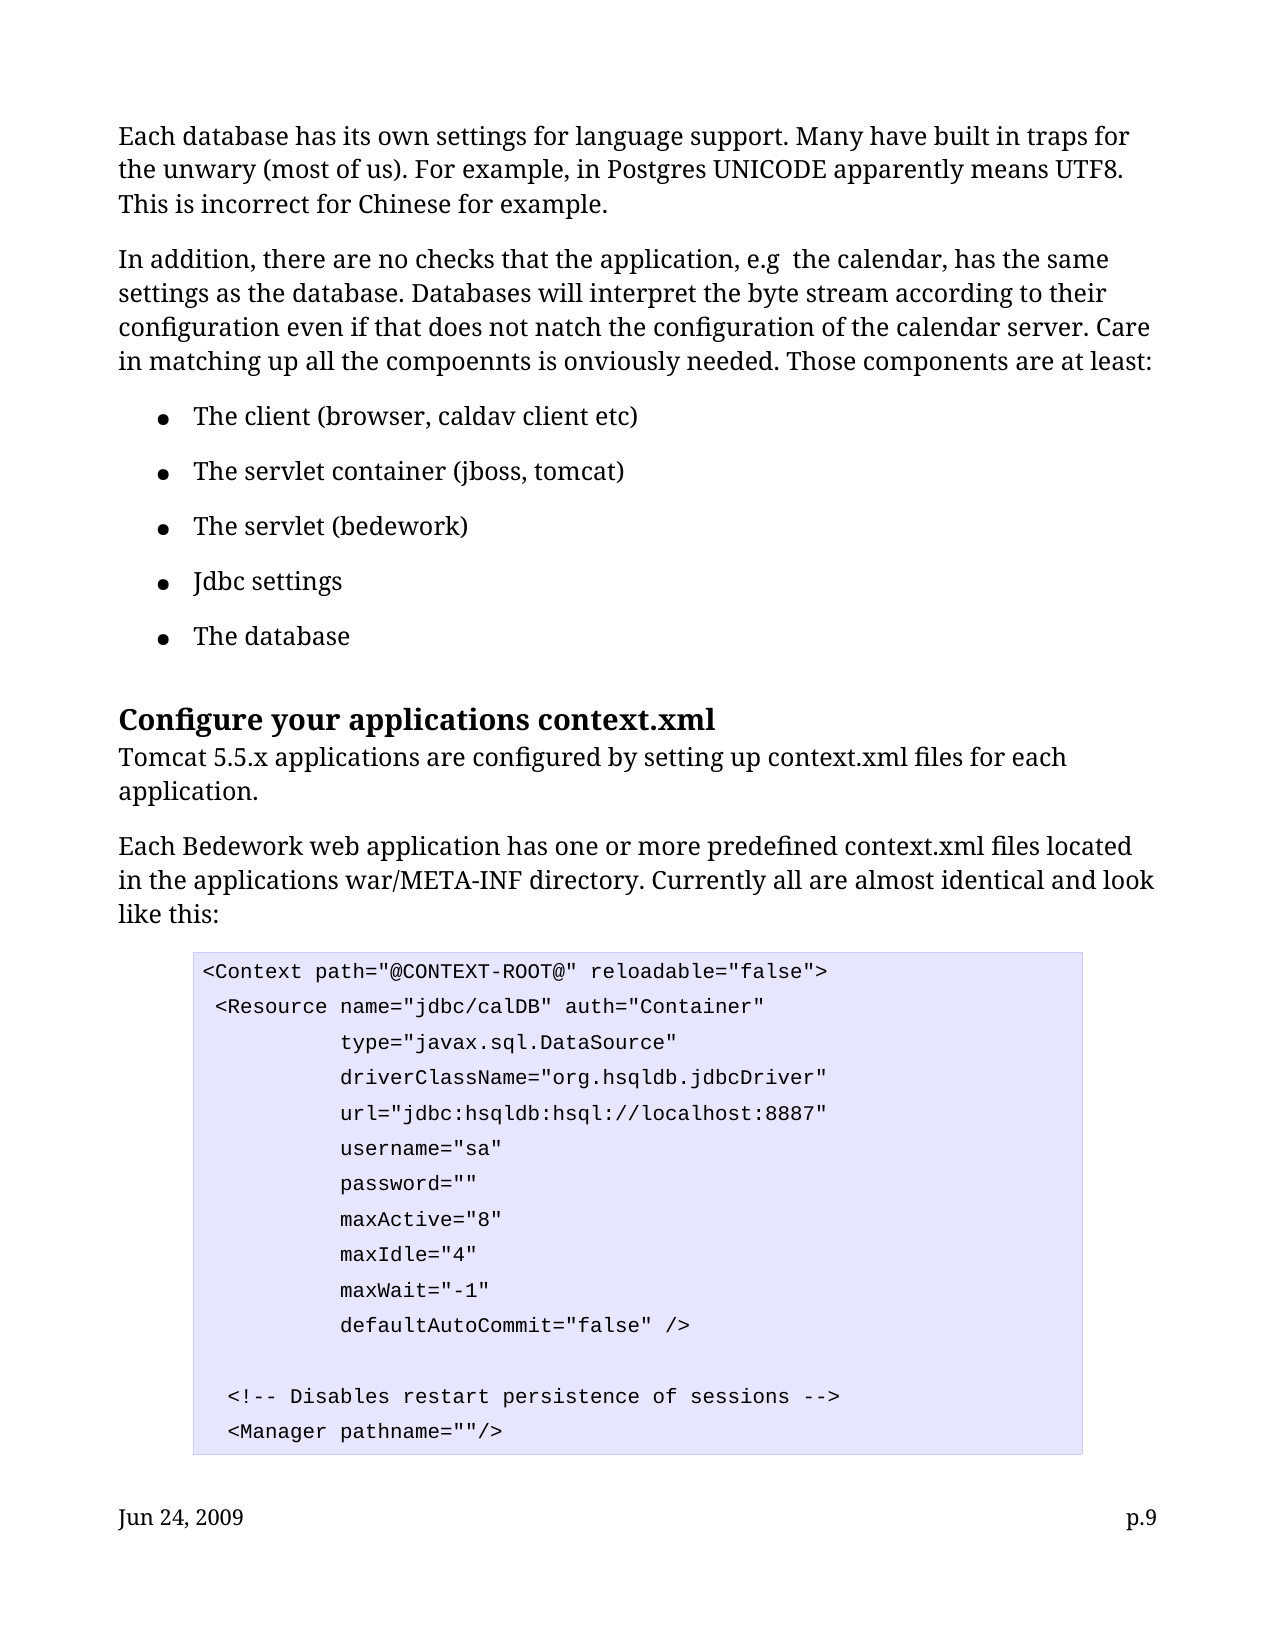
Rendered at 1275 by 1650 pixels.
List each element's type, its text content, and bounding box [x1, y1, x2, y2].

text maxActive="8" [194, 1200, 1082, 1232]
list The client (browser, caldav client etc) [156, 399, 1157, 433]
text <Resource name="jdbc/calDB" auth="Container" [194, 987, 1082, 1020]
text username="sa" [194, 1129, 1082, 1162]
text defaultAutoCommit="false" /> [194, 1306, 1082, 1339]
text <Context path="@CONTEXT-ROOT@" reloadable="false"> [194, 953, 1082, 984]
text type="javax.sql.DataSource" [194, 1023, 1082, 1055]
list Jdbc settings [156, 564, 1157, 598]
text <Manager pathname=""/> [194, 1412, 1082, 1454]
list The servlet container (jboss, tomcat) [156, 454, 1157, 488]
text Tomcat 5.5.x applications are configured by setting up context.xml files for each application. [118, 739, 1157, 807]
text Each database has its own settings for language support. Many have built in traps for the unwary (most of us). For example, in Postgres UNICODE apparently means UTF8. This is incorrect for Chinese for example. [118, 118, 1157, 220]
list The database [156, 619, 1157, 653]
text maxWait="-1" [194, 1271, 1082, 1303]
text In addition, there are no checks that the application, e.g the calendar, has the same settings as the database. Databases will interpret the byte stream according to their configuration even if that does not natch the configuration of the calendar server. Care in matching up all the compoennts is onviously needed. Those components are at least: [118, 241, 1157, 378]
text Each Bedework web application has one or more predefined context.xml files located in the applications war/META-INF directory. Currently all are almost identical and look like this: [118, 828, 1157, 931]
text driverClassName="org.hsqldb.jdbcDriver" [194, 1058, 1082, 1091]
text password="" [194, 1164, 1082, 1197]
list The servlet (bedework) [156, 509, 1157, 543]
subtitle Configure your applications context.xml [118, 700, 1157, 739]
text url="jdbc:hsqldb:hsql://localhost:8887" [194, 1093, 1082, 1126]
text <!-- Disables restart persistence of sessions --> [194, 1377, 1082, 1409]
text maxIdle="4" [194, 1235, 1082, 1268]
